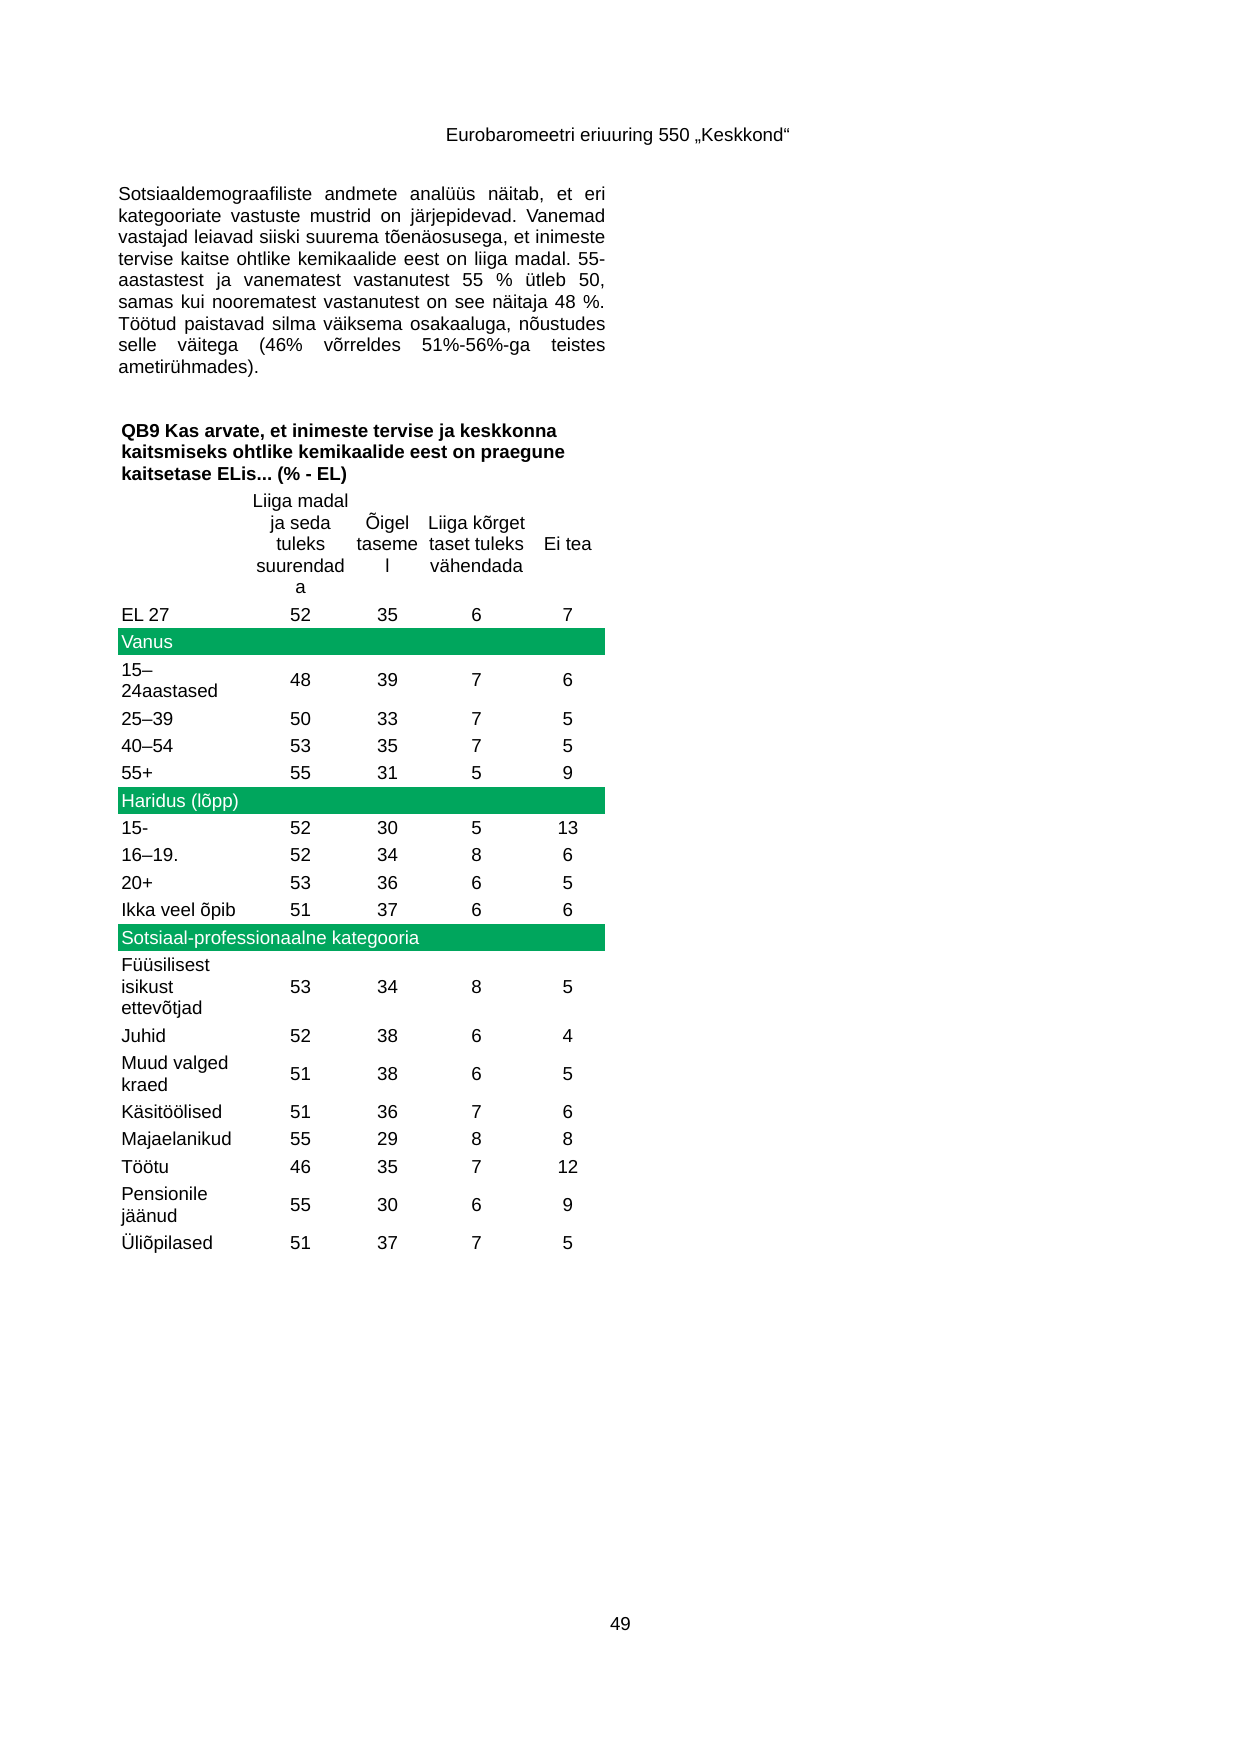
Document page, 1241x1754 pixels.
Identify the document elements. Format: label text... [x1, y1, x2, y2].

table_cell 16–19. [118, 841, 249, 869]
table_cell 33 [352, 704, 423, 732]
table_cell 5 [530, 1049, 605, 1098]
table_cell 6 [423, 1021, 530, 1049]
table_cell 35 [352, 601, 423, 628]
table_cell 6 [530, 655, 605, 704]
table_cell 5 [530, 869, 605, 896]
table_cell 52 [249, 601, 352, 628]
table_cell Füüsilisest isikust ettevõtjad [118, 951, 249, 1021]
table_cell 46 [249, 1153, 352, 1180]
table_cell 55+ [118, 759, 249, 787]
table_cell 9 [530, 1180, 605, 1229]
table_cell 5 [530, 951, 605, 1021]
table_cell 51 [249, 1229, 352, 1256]
table_cell Ei tea [530, 487, 605, 601]
table_cell 7 [423, 732, 530, 759]
table_cell Haridus (lõpp) [118, 787, 530, 814]
table_cell Ikka veel õpib [118, 896, 249, 923]
table_cell Sotsiaal-professionaalne kategooria [118, 924, 530, 951]
table_cell Vanus [118, 628, 530, 655]
table_cell 51 [249, 896, 352, 923]
table_cell 35 [352, 1153, 423, 1180]
table_cell 52 [249, 1021, 352, 1049]
table_cell 52 [249, 814, 352, 841]
table_cell Õigel tasemel [352, 487, 423, 601]
table_cell 6 [423, 869, 530, 896]
table_cell 51 [249, 1098, 352, 1125]
table_cell 7 [530, 601, 605, 628]
table_cell 8 [530, 1125, 605, 1153]
table_cell 7 [423, 1229, 530, 1256]
table_cell 53 [249, 869, 352, 896]
table_cell 48 [249, 655, 352, 704]
table_cell [530, 924, 605, 951]
table_cell 6 [423, 1049, 530, 1098]
table_cell 12 [530, 1153, 605, 1180]
table_cell 55 [249, 1180, 352, 1229]
table_cell 5 [530, 1229, 605, 1256]
table_cell 37 [352, 1229, 423, 1256]
table_cell 50 [249, 704, 352, 732]
table_cell Käsitöölised [118, 1098, 249, 1125]
table_cell 53 [249, 951, 352, 1021]
table_cell Liiga kõrget taset tuleks vähendada [423, 487, 530, 601]
table_cell 20+ [118, 869, 249, 896]
table_cell 6 [423, 601, 530, 628]
table_cell 29 [352, 1125, 423, 1153]
table_cell Muud valged kraed [118, 1049, 249, 1098]
table_cell 13 [530, 814, 605, 841]
table_cell Majaelanikud [118, 1125, 249, 1153]
table_cell 4 [530, 1021, 605, 1049]
table_cell 15–24aastased [118, 655, 249, 704]
table_cell 8 [423, 841, 530, 869]
table_cell 30 [352, 814, 423, 841]
table_cell 6 [530, 841, 605, 869]
table_cell 6 [530, 1098, 605, 1125]
table_cell 40–54 [118, 732, 249, 759]
table_cell 5 [423, 814, 530, 841]
table_cell 7 [423, 655, 530, 704]
table_cell 25–39 [118, 704, 249, 732]
table_cell 7 [423, 704, 530, 732]
table_cell 38 [352, 1021, 423, 1049]
table_cell 38 [352, 1049, 423, 1098]
table_cell 34 [352, 841, 423, 869]
table_cell 5 [530, 704, 605, 732]
table_cell [118, 487, 249, 601]
table_cell 30 [352, 1180, 423, 1229]
table_cell 8 [423, 1125, 530, 1153]
table_cell 53 [249, 732, 352, 759]
table_cell 15- [118, 814, 249, 841]
table_cell 6 [423, 1180, 530, 1229]
table_cell EL 27 [118, 601, 249, 628]
table_cell Juhid [118, 1021, 249, 1049]
table_cell Pensionile jäänud [118, 1180, 249, 1229]
table_cell 35 [352, 732, 423, 759]
table_cell Liiga madal ja seda tuleks suurendada [249, 487, 352, 601]
table_cell 5 [423, 759, 530, 787]
table_cell 55 [249, 759, 352, 787]
table_header QB9 Kas arvate, et inimeste tervise ja keskkonna kaitsmiseks ohtlike kemikaalide eest on praegune kaitsetase ELis... (% - EL) [118, 416, 605, 487]
table_cell 7 [423, 1153, 530, 1180]
table_cell 5 [530, 732, 605, 759]
table_cell 37 [352, 896, 423, 923]
table_cell 7 [423, 1098, 530, 1125]
table_cell 6 [530, 896, 605, 923]
table_cell 9 [530, 759, 605, 787]
table_cell 36 [352, 869, 423, 896]
table_cell 34 [352, 951, 423, 1021]
table_cell 55 [249, 1125, 352, 1153]
text Sotsiaaldemograafiliste andmete analüüs näitab, et eri kategooriate vastuste mustrid on järjepidevad. Vanemad vastajad leiavad siiski suurema tõenäosusega, et inimeste tervise kaitse ohtlike kemikaalide eest on liiga madal. 55-aastastest ja vanematest vastanutest 55 % ütleb 50, samas kui noorematest vastanutest on see näitaja 48 %. Töötud paistavad silma väiksema osakaaluga, nõustudes selle väitega (46% võrreldes 51%-56%-ga teistes ametirühmades). [118, 183, 605, 377]
table_cell [530, 628, 605, 655]
table_cell Töötu [118, 1153, 249, 1180]
table_cell 51 [249, 1049, 352, 1098]
table_cell 39 [352, 655, 423, 704]
table_cell Üliõpilased [118, 1229, 249, 1256]
table_cell [530, 787, 605, 814]
table_cell 52 [249, 841, 352, 869]
table_cell 31 [352, 759, 423, 787]
table_cell 6 [423, 896, 530, 923]
table_cell 8 [423, 951, 530, 1021]
table_cell 36 [352, 1098, 423, 1125]
